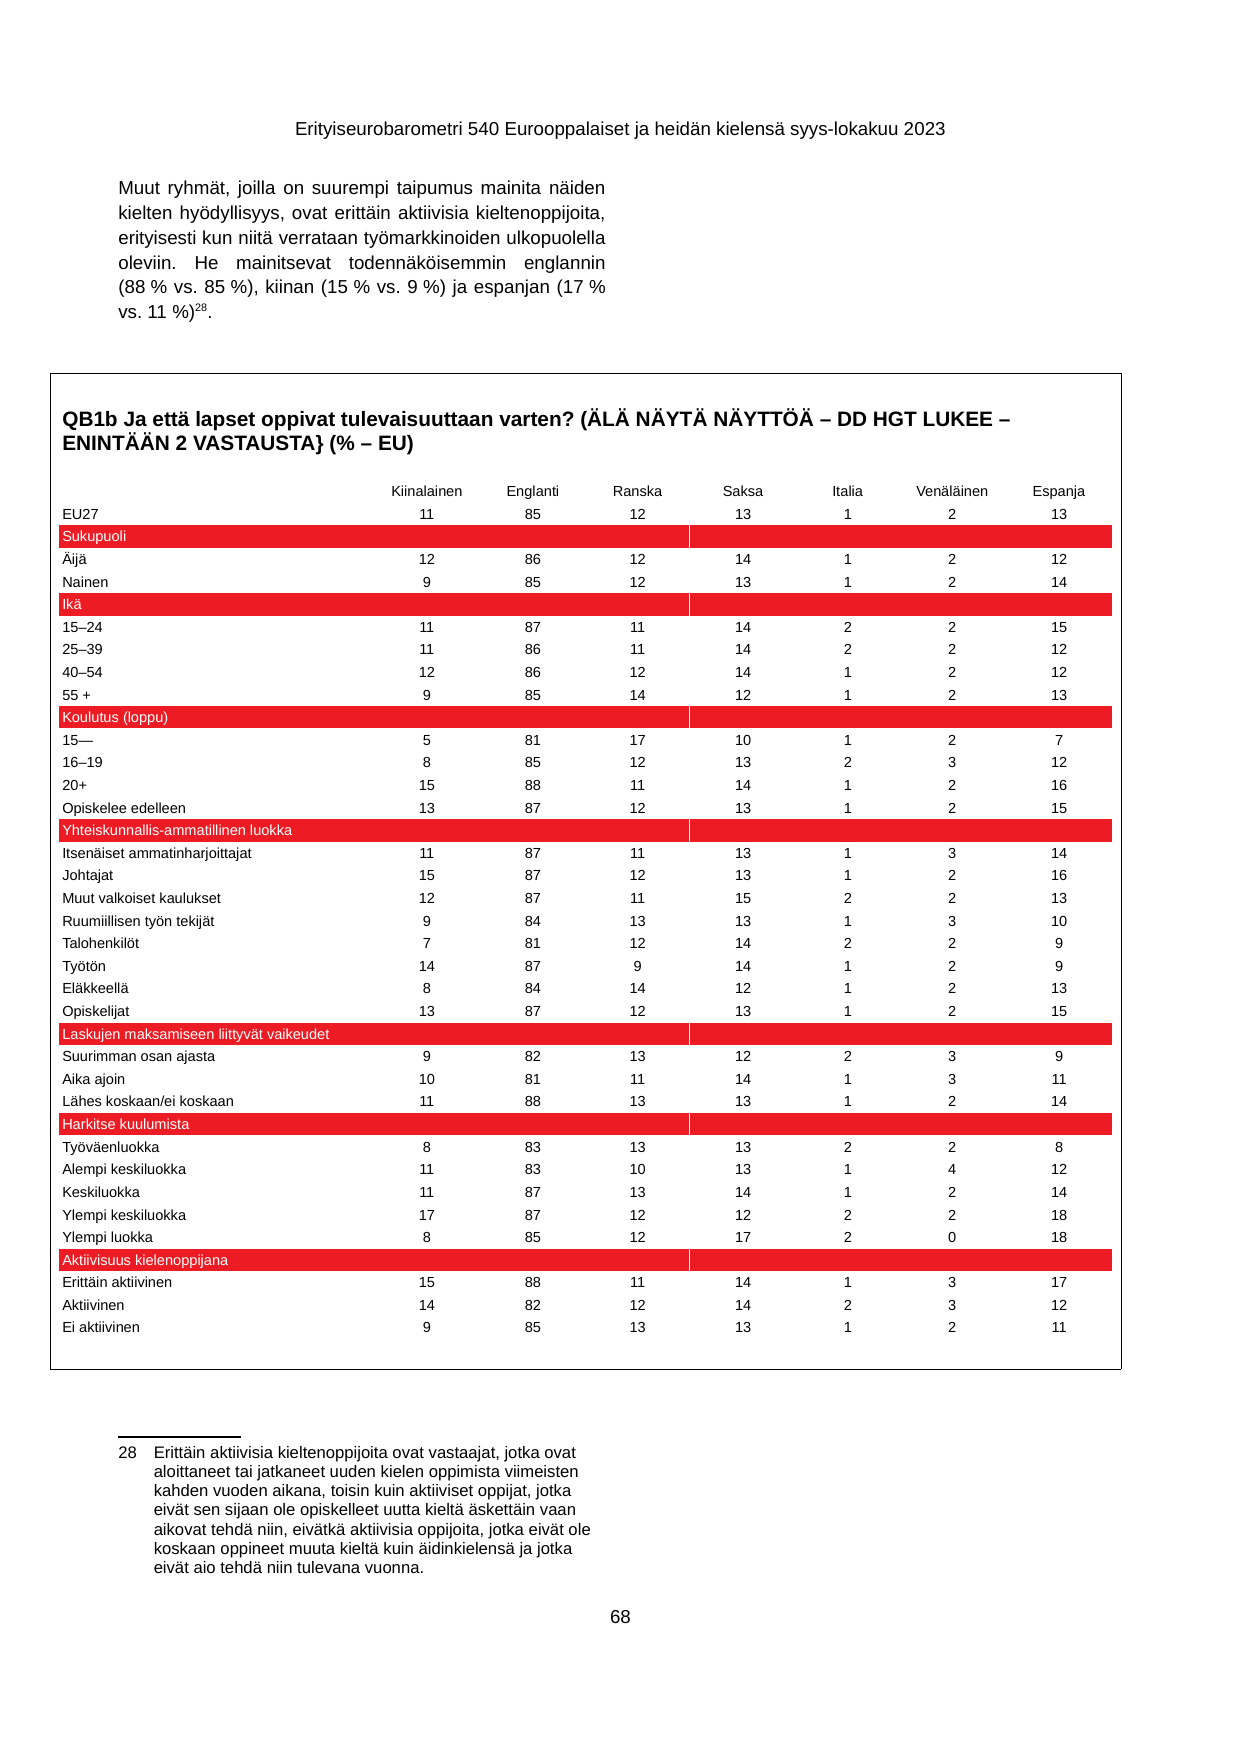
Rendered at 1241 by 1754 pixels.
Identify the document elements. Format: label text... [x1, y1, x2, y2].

table_cell 2 [796, 1135, 899, 1158]
table_cell [373, 525, 480, 548]
table_cell [1005, 1249, 1112, 1271]
table_cell 3 [899, 1045, 1005, 1068]
table_cell 12 [1005, 548, 1112, 570]
table_cell 1 [796, 864, 899, 887]
table_cell 1 [796, 683, 899, 706]
text Erittäin aktiivisia kieltenoppijoita ovat vastaajat, jotka ovat aloittaneet tai jatkaneet uuden kielen oppimista viimeisten kahden vuoden aikana, toisin kuin aktiiviset oppijat, jotka eivät sen sijaan ole opiskelleet uutta kieltä äskettäin vaan aikovat tehdä niin, eivätkä aktiivisia oppijoita, jotka eivät ole koskaan oppineet muuta kieltä kuin äidinkielensä ja jotka eivät aio tehdä niin tulevana vuonna. [118, 1443, 605, 1577]
table_cell 2 [899, 1181, 1005, 1203]
table_cell 2 [899, 503, 1005, 525]
table_cell 13 [585, 1181, 689, 1203]
table_cell [373, 819, 480, 842]
table_cell [373, 593, 480, 616]
table_cell Talohenkilöt [59, 932, 373, 954]
table_cell 18 [1005, 1226, 1112, 1248]
table_cell 2 [899, 1135, 1005, 1158]
table_cell 2 [796, 1203, 899, 1226]
table_cell 10 [1005, 909, 1112, 932]
table_cell [796, 1249, 899, 1271]
table_cell 4 [899, 1158, 1005, 1181]
table_cell 11 [585, 774, 689, 796]
table_cell 15 [1005, 616, 1112, 638]
table_cell 12 [585, 548, 689, 570]
table_cell 2 [899, 932, 1005, 954]
table_cell 13 [690, 1316, 796, 1339]
table_cell [373, 1023, 480, 1045]
table_cell 2 [796, 932, 899, 954]
table_cell 2 [899, 729, 1005, 751]
table_cell 87 [480, 1203, 585, 1226]
table_cell [796, 1023, 899, 1045]
table_cell [796, 1113, 899, 1135]
table_cell 87 [480, 887, 585, 909]
table_cell 11 [1005, 1316, 1112, 1339]
table_cell 86 [480, 661, 585, 683]
table_cell 14 [585, 683, 689, 706]
table_cell 2 [796, 1045, 899, 1068]
table_cell [585, 1113, 689, 1135]
table_cell [690, 593, 796, 616]
table_cell Alempi keskiluokka [59, 1158, 373, 1181]
table_cell 17 [1005, 1271, 1112, 1294]
table_cell 15 [1005, 796, 1112, 819]
table_cell 84 [480, 977, 585, 1000]
table_cell 15 [373, 864, 480, 887]
table_cell 15 [1005, 1000, 1112, 1022]
table_cell 12 [585, 932, 689, 954]
table_cell [899, 1113, 1005, 1135]
table_cell 2 [796, 638, 899, 661]
table_cell 2 [899, 887, 1005, 909]
table_cell 55 + [59, 683, 373, 706]
table_cell 13 [1005, 887, 1112, 909]
table_cell 1 [796, 548, 899, 570]
table_cell [373, 1249, 480, 1271]
table_cell Englanti [480, 480, 585, 502]
table_cell 12 [373, 548, 480, 570]
table_cell [585, 457, 689, 480]
table_cell 85 [480, 751, 585, 774]
table_cell 14 [1005, 1090, 1112, 1113]
table_cell 84 [480, 909, 585, 932]
table_cell EU27 [59, 503, 373, 525]
table_cell 13 [690, 570, 796, 593]
table_cell 13 [1005, 683, 1112, 706]
table_cell Yhteiskunnallis-ammatillinen luokka [59, 819, 373, 842]
table_cell [373, 706, 480, 728]
table_cell 3 [899, 751, 1005, 774]
table_cell 1 [796, 729, 899, 751]
table_cell Nainen [59, 570, 373, 593]
table_cell 25–39 [59, 638, 373, 661]
table_cell 12 [690, 1045, 796, 1068]
table_cell [373, 457, 480, 480]
table_cell 12 [585, 1226, 689, 1248]
table_cell 9 [373, 1316, 480, 1339]
table_cell 11 [373, 1158, 480, 1181]
table_cell 2 [899, 774, 1005, 796]
table_cell 9 [373, 570, 480, 593]
table_cell 12 [1005, 751, 1112, 774]
table_cell [480, 457, 585, 480]
table_cell 86 [480, 638, 585, 661]
table_cell Ylempi keskiluokka [59, 1203, 373, 1226]
table_cell 1 [796, 977, 899, 1000]
table_cell 1 [796, 909, 899, 932]
table_cell 85 [480, 1226, 585, 1248]
table_cell 13 [690, 1158, 796, 1181]
table_cell Työväenluokka [59, 1135, 373, 1158]
table_cell 9 [373, 1045, 480, 1068]
table_cell 3 [899, 1271, 1005, 1294]
table_cell 2 [899, 548, 1005, 570]
table_cell 13 [1005, 977, 1112, 1000]
table_cell Ikä [59, 593, 373, 616]
table_cell 87 [480, 1000, 585, 1022]
table_cell 11 [373, 503, 480, 525]
table_cell Saksa [690, 480, 796, 502]
table_cell 1 [796, 1068, 899, 1090]
table_cell 10 [690, 729, 796, 751]
table_cell 0 [899, 1226, 1005, 1248]
table_cell 15 [373, 774, 480, 796]
table_cell 13 [690, 842, 796, 864]
table_cell Opiskelee edelleen [59, 796, 373, 819]
table_cell 1 [796, 661, 899, 683]
table_cell Aika ajoin [59, 1068, 373, 1090]
table_cell 12 [585, 1203, 689, 1226]
table_cell 13 [690, 751, 796, 774]
table_cell Itsenäiset ammatinharjoittajat [59, 842, 373, 864]
table_cell 2 [796, 616, 899, 638]
table_cell [796, 525, 899, 548]
table_cell [690, 525, 796, 548]
table_cell Keskiluokka [59, 1181, 373, 1203]
table_cell [690, 1113, 796, 1135]
table_cell Opiskelijat [59, 1000, 373, 1022]
table_cell 81 [480, 932, 585, 954]
table_cell 87 [480, 955, 585, 977]
table_cell Äijä [59, 548, 373, 570]
table_cell 2 [899, 1000, 1005, 1022]
table_cell 13 [690, 796, 796, 819]
table_cell 2 [899, 616, 1005, 638]
table_cell 88 [480, 774, 585, 796]
table_cell [59, 457, 373, 480]
table_cell [59, 480, 373, 502]
table_cell 81 [480, 729, 585, 751]
table_cell 11 [585, 1068, 689, 1090]
table_cell [480, 525, 585, 548]
table_cell 1 [796, 774, 899, 796]
table_cell 2 [899, 683, 1005, 706]
table_cell 12 [373, 887, 480, 909]
table_cell 12 [1005, 661, 1112, 683]
table_cell [690, 1249, 796, 1271]
table_cell [796, 819, 899, 842]
table_cell 85 [480, 503, 585, 525]
table_cell Kiinalainen [373, 480, 480, 502]
table_cell 1 [796, 570, 899, 593]
table_cell 83 [480, 1158, 585, 1181]
table_cell 16 [1005, 864, 1112, 887]
table_cell Eläkkeellä [59, 977, 373, 1000]
table_cell Suurimman osan ajasta [59, 1045, 373, 1068]
table_cell 13 [373, 796, 480, 819]
table_cell 1 [796, 1158, 899, 1181]
table_cell 2 [899, 1203, 1005, 1226]
table_cell 86 [480, 548, 585, 570]
table_cell 14 [690, 1181, 796, 1203]
table_cell 12 [585, 661, 689, 683]
table_cell 40–54 [59, 661, 373, 683]
table_cell 14 [1005, 842, 1112, 864]
table_cell 14 [690, 616, 796, 638]
table_cell 13 [690, 864, 796, 887]
table_cell 82 [480, 1294, 585, 1316]
table_cell [796, 457, 899, 480]
table_cell 8 [1005, 1135, 1112, 1158]
table_cell 1 [796, 1000, 899, 1022]
table_header QB1b Ja että lapset oppivat tulevaisuuttaan varten? (ÄLÄ NÄYTÄ NÄYTTÖÄ – DD HGT LUKEE – ENINTÄÄN 2 VASTAUSTA} (% – EU) [59, 404, 1112, 457]
table_cell 12 [690, 1203, 796, 1226]
table_cell 11 [373, 616, 480, 638]
table_cell 11 [585, 616, 689, 638]
table_cell 12 [373, 661, 480, 683]
table_cell 12 [585, 1000, 689, 1022]
table_cell 85 [480, 1316, 585, 1339]
table_cell 2 [796, 751, 899, 774]
table_cell [480, 819, 585, 842]
table_cell 2 [796, 1294, 899, 1316]
table_cell Johtajat [59, 864, 373, 887]
table_cell [690, 819, 796, 842]
table_cell Laskujen maksamiseen liittyvät vaikeudet [59, 1023, 373, 1045]
table_cell [480, 1249, 585, 1271]
table_cell [585, 525, 689, 548]
table_cell [690, 1023, 796, 1045]
table_cell [899, 819, 1005, 842]
table_cell 2 [899, 661, 1005, 683]
table_cell 14 [585, 977, 689, 1000]
table_cell 11 [373, 842, 480, 864]
table_cell Ei aktiivinen [59, 1316, 373, 1339]
table_cell 15 [373, 1271, 480, 1294]
table_cell [585, 1249, 689, 1271]
table_cell 2 [899, 1090, 1005, 1113]
table_cell 5 [373, 729, 480, 751]
table_cell 14 [690, 774, 796, 796]
table_cell 1 [796, 1181, 899, 1203]
table_cell 12 [1005, 1158, 1112, 1181]
table_cell 16–19 [59, 751, 373, 774]
table_cell 15— [59, 729, 373, 751]
table_cell 2 [796, 1226, 899, 1248]
table_cell Erittäin aktiivinen [59, 1271, 373, 1294]
table_cell 12 [1005, 638, 1112, 661]
table_cell Sukupuoli [59, 525, 373, 548]
table_cell 2 [899, 570, 1005, 593]
table_cell 17 [373, 1203, 480, 1226]
table_cell Ylempi luokka [59, 1226, 373, 1248]
table_cell 1 [796, 503, 899, 525]
table_cell 3 [899, 1068, 1005, 1090]
table_cell 11 [585, 887, 689, 909]
table_cell [899, 593, 1005, 616]
table_cell [1005, 457, 1112, 480]
table_cell 12 [690, 977, 796, 1000]
table_cell 20+ [59, 774, 373, 796]
table_cell 2 [899, 955, 1005, 977]
table_cell 13 [690, 503, 796, 525]
table_cell 88 [480, 1090, 585, 1113]
table_cell 2 [899, 796, 1005, 819]
table_cell 12 [690, 683, 796, 706]
table_cell 14 [1005, 570, 1112, 593]
table_cell 1 [796, 842, 899, 864]
table_cell Muut valkoiset kaulukset [59, 887, 373, 909]
table_cell 13 [585, 1090, 689, 1113]
table_cell [585, 1023, 689, 1045]
table_cell 87 [480, 796, 585, 819]
table_cell 1 [796, 955, 899, 977]
table_cell 9 [1005, 932, 1112, 954]
table_cell 17 [585, 729, 689, 751]
table_cell [1005, 1113, 1112, 1135]
table_cell [585, 706, 689, 728]
table_cell 87 [480, 864, 585, 887]
table_cell [1005, 819, 1112, 842]
table_cell Ruumiillisen työn tekijät [59, 909, 373, 932]
text Muut ryhmät, joilla on suurempi taipumus mainita näiden kielten hyödyllisyys, ovat erittäin aktiivisia kieltenoppijoita, erityisesti kun niitä verrataan työmarkkinoiden ulkopuolella oleviin. He mainitsevat todennäköisemmin englannin (88 % vs. 85 %), kiinan (15 % vs. 9 %) ja espanjan (17 % vs. 11 %). [118, 177, 605, 323]
table_cell 82 [480, 1045, 585, 1068]
table_cell [690, 706, 796, 728]
table_cell 87 [480, 842, 585, 864]
table_cell [899, 1249, 1005, 1271]
table_cell [899, 457, 1005, 480]
table_cell 8 [373, 1135, 480, 1158]
table_cell 13 [690, 1090, 796, 1113]
table_cell [373, 1113, 480, 1135]
table_cell 2 [899, 1316, 1005, 1339]
table_cell 2 [899, 638, 1005, 661]
table_cell 13 [585, 1316, 689, 1339]
table_cell 14 [690, 955, 796, 977]
table_cell 9 [1005, 1045, 1112, 1068]
table_cell 85 [480, 570, 585, 593]
table_cell 10 [373, 1068, 480, 1090]
table_cell 12 [585, 751, 689, 774]
table_cell 1 [796, 1316, 899, 1339]
table_cell [899, 525, 1005, 548]
table_cell 12 [585, 796, 689, 819]
table_cell 11 [585, 1271, 689, 1294]
table_cell 18 [1005, 1203, 1112, 1226]
table_cell 13 [690, 1135, 796, 1158]
table_cell 1 [796, 796, 899, 819]
table_cell Ranska [585, 480, 689, 502]
table_cell 14 [690, 1271, 796, 1294]
table_cell 10 [585, 1158, 689, 1181]
table_cell Työtön [59, 955, 373, 977]
table_cell Aktiivinen [59, 1294, 373, 1316]
table_cell 11 [373, 1090, 480, 1113]
table_cell 83 [480, 1135, 585, 1158]
table_cell 88 [480, 1271, 585, 1294]
table_cell 11 [373, 638, 480, 661]
table_cell [585, 819, 689, 842]
table_cell 85 [480, 683, 585, 706]
table_cell 1 [796, 1271, 899, 1294]
table_cell [480, 706, 585, 728]
table_cell 7 [1005, 729, 1112, 751]
table_cell 14 [690, 1294, 796, 1316]
table_cell 2 [796, 887, 899, 909]
table_cell [796, 593, 899, 616]
table_cell 14 [690, 661, 796, 683]
table_cell 87 [480, 616, 585, 638]
table_cell Venäläinen [899, 480, 1005, 502]
table_cell 13 [690, 909, 796, 932]
table_cell 81 [480, 1068, 585, 1090]
table_cell 11 [373, 1181, 480, 1203]
table_cell Koulutus (loppu) [59, 706, 373, 728]
table_cell 1 [796, 1090, 899, 1113]
table_cell 11 [585, 842, 689, 864]
table_cell 3 [899, 842, 1005, 864]
table_cell 14 [1005, 1181, 1112, 1203]
table_cell [899, 706, 1005, 728]
table_cell 7 [373, 932, 480, 954]
table_cell 13 [585, 909, 689, 932]
table_cell [796, 706, 899, 728]
table_cell 9 [585, 955, 689, 977]
table_cell 14 [690, 1068, 796, 1090]
table_cell [1005, 1023, 1112, 1045]
table_cell 9 [373, 683, 480, 706]
table_cell 12 [1005, 1294, 1112, 1316]
table_cell 13 [585, 1135, 689, 1158]
table_cell [480, 593, 585, 616]
table_cell 11 [1005, 1068, 1112, 1090]
table_cell 14 [373, 1294, 480, 1316]
table_cell Aktiivisuus kielenoppijana [59, 1249, 373, 1271]
table_cell [585, 593, 689, 616]
table_cell [480, 1113, 585, 1135]
table_cell [899, 1023, 1005, 1045]
table_cell 14 [373, 955, 480, 977]
table_cell 11 [585, 638, 689, 661]
table_cell Lähes koskaan/ei koskaan [59, 1090, 373, 1113]
table_cell Harkitse kuulumista [59, 1113, 373, 1135]
table_cell 16 [1005, 774, 1112, 796]
table_cell 12 [585, 1294, 689, 1316]
table_cell 12 [585, 503, 689, 525]
table_cell 17 [690, 1226, 796, 1248]
table_cell [1005, 706, 1112, 728]
table_cell Espanja [1005, 480, 1112, 502]
table_cell [690, 457, 796, 480]
table_cell [1005, 525, 1112, 548]
table_cell 15 [690, 887, 796, 909]
table_cell 3 [899, 1294, 1005, 1316]
table_cell Italia [796, 480, 899, 502]
table_cell 8 [373, 1226, 480, 1248]
table_cell 2 [899, 864, 1005, 887]
table_cell 2 [899, 977, 1005, 1000]
table_cell 13 [585, 1045, 689, 1068]
table_cell 14 [690, 548, 796, 570]
table_cell 9 [373, 909, 480, 932]
table_cell 14 [690, 932, 796, 954]
table_cell 14 [690, 638, 796, 661]
table_cell 8 [373, 977, 480, 1000]
table_cell 13 [690, 1000, 796, 1022]
table_cell 3 [899, 909, 1005, 932]
table_cell 15–24 [59, 616, 373, 638]
table_cell 8 [373, 751, 480, 774]
table_cell [480, 1023, 585, 1045]
table_cell 12 [585, 864, 689, 887]
table_cell 13 [1005, 503, 1112, 525]
table_cell 12 [585, 570, 689, 593]
table_cell 9 [1005, 955, 1112, 977]
table_cell [1005, 593, 1112, 616]
table_cell 87 [480, 1181, 585, 1203]
table_cell 13 [373, 1000, 480, 1022]
